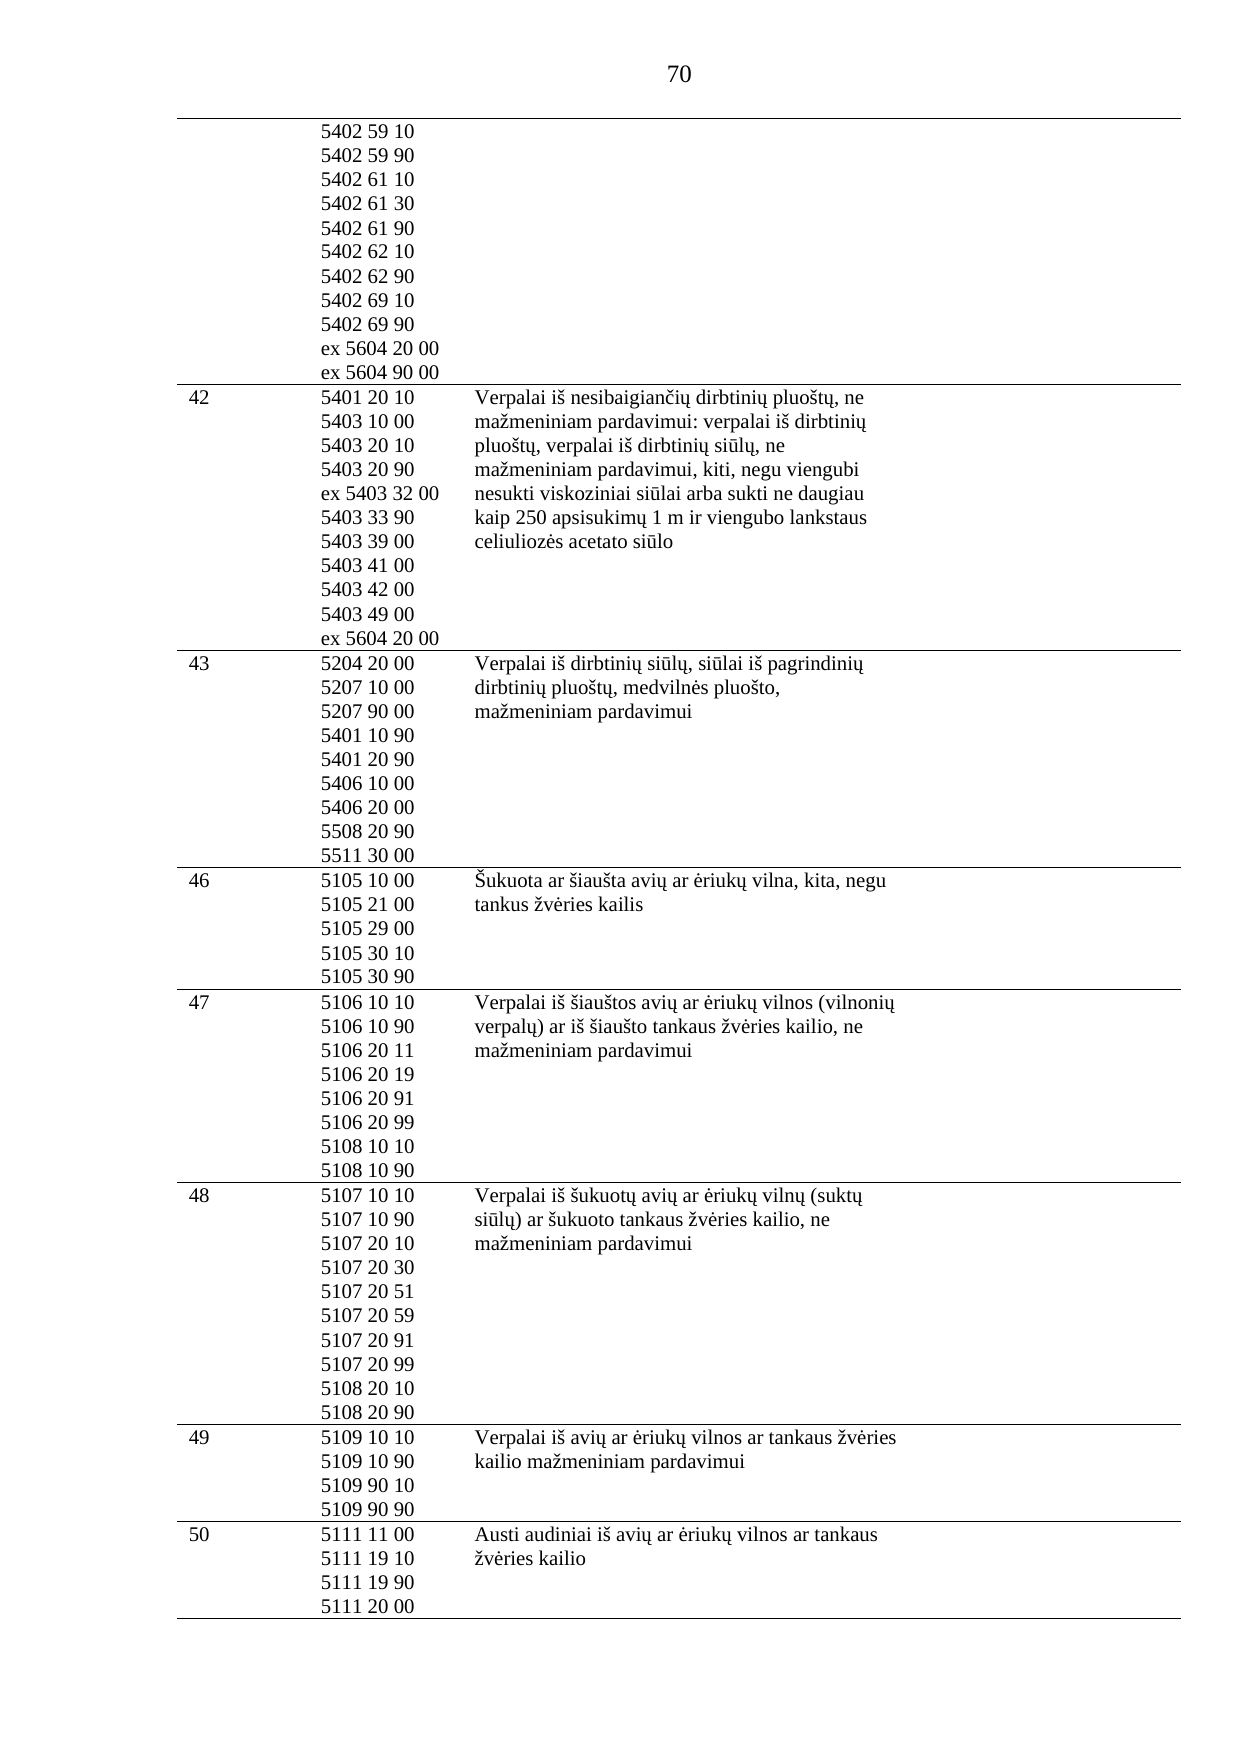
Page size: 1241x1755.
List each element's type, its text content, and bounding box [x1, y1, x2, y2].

table_cell 50 [177, 1522, 309, 1618]
table_cell [913, 868, 1049, 988]
table_cell Verpalai iš šukuotų avių ar ėriukų vilnų (suktų siūlų) ar šukuoto tankaus žvėries kailio, ne mažmeniniam pardavimui [463, 1183, 913, 1424]
table_cell Austi audiniai iš avių ar ėriukų vilnos ar tankaus žvėries kailio [463, 1522, 913, 1618]
table_cell Verpalai iš avių ar ėriukų vilnos ar tankaus žvėries kailio mažmeniniam pardavimui [463, 1425, 913, 1521]
table_cell Verpalai iš šiauštos avių ar ėriukų vilnos (vilnonių verpalų) ar iš šiaušto tankaus žvėries kailio, ne mažmeniniam pardavimui [463, 990, 913, 1182]
table_cell 5107 10 10 5107 10 90 5107 20 10 5107 20 30 5107 20 51 5107 20 59 5107 20 91 5107 20 99 5108 20 10 5108 20 90 [309, 1183, 463, 1424]
table_cell 5105 10 00 5105 21 00 5105 29 00 5105 30 10 5105 30 90 [309, 868, 463, 988]
table_cell [913, 651, 1049, 867]
table_cell 5204 20 00 5207 10 00 5207 90 00 5401 10 90 5401 20 90 5406 10 00 5406 20 00 5508 20 90 5511 30 00 [309, 651, 463, 867]
table_cell Šukuota ar šiaušta avių ar ėriukų vilna, kita, negu tankus žvėries kailis [463, 868, 913, 988]
table_cell [1049, 868, 1181, 988]
table_cell [913, 385, 1049, 649]
table_cell 42 [177, 385, 309, 649]
table_cell [1049, 119, 1181, 384]
table_cell 5109 10 10 5109 10 90 5109 90 10 5109 90 90 [309, 1425, 463, 1521]
table_cell [1049, 1425, 1181, 1521]
table_cell 5106 10 10 5106 10 90 5106 20 11 5106 20 19 5106 20 91 5106 20 99 5108 10 10 5108 10 90 [309, 990, 463, 1182]
table_cell 5402 59 10 5402 59 90 5402 61 10 5402 61 30 5402 61 90 5402 62 10 5402 62 90 5402 69 10 5402 69 90 ex 5604 20 00 ex 5604 90 00 [309, 119, 463, 384]
table_cell [1049, 1183, 1181, 1424]
table_cell 48 [177, 1183, 309, 1424]
table_cell 49 [177, 1425, 309, 1521]
table_cell 46 [177, 868, 309, 988]
table_cell [913, 119, 1049, 384]
table_cell [913, 990, 1049, 1182]
table_cell 5111 11 00 5111 19 10 5111 19 90 5111 20 00 [309, 1522, 463, 1618]
table_cell [463, 119, 913, 384]
table_cell [913, 1522, 1049, 1618]
table_cell 43 [177, 651, 309, 867]
table_cell [177, 119, 309, 384]
table_cell Verpalai iš nesibaigiančių dirbtinių pluoštų, ne mažmeniniam pardavimui: verpalai iš dirbtinių pluoštų, verpalai iš dirbtinių siūlų, ne mažmeniniam pardavimui, kiti, negu viengubi nesukti viskoziniai siūlai arba sukti ne daugiau kaip 250 apsisukimų 1 m ir viengubo lankstaus celiuliozės acetato siūlo [463, 385, 913, 649]
table_cell [913, 1425, 1049, 1521]
table_cell [1049, 385, 1181, 649]
table_cell 5401 20 10 5403 10 00 5403 20 10 5403 20 90 ex 5403 32 00 5403 33 90 5403 39 00 5403 41 00 5403 42 00 5403 49 00 ex 5604 20 00 [309, 385, 463, 649]
table_cell [1049, 651, 1181, 867]
table_cell [1049, 990, 1181, 1182]
table_cell [1049, 1522, 1181, 1618]
table_cell 47 [177, 990, 309, 1182]
table_cell [913, 1183, 1049, 1424]
table_cell Verpalai iš dirbtinių siūlų, siūlai iš pagrindinių dirbtinių pluoštų, medvilnės pluošto, mažmeniniam pardavimui [463, 651, 913, 867]
